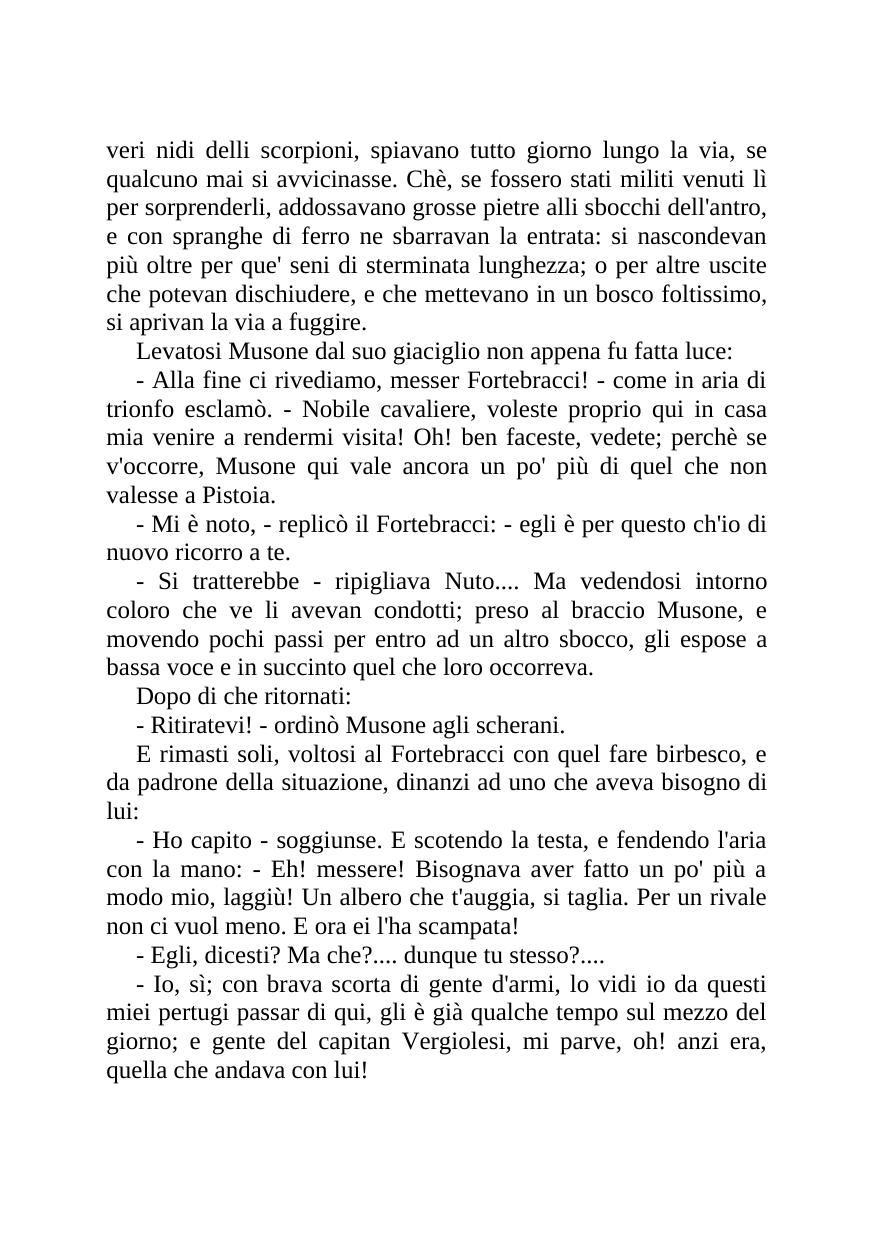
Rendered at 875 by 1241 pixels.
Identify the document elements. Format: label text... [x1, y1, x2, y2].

text - Ho capito - soggiunse. E scotendo la testa, e fendendo l'aria con la mano: - Eh! messere! Bisognava aver fatto un po' più a modo mio, laggiù! Un albero che t'auggia, si taglia. Per un rivale non ci vuol meno. E ora ei l'ha scampata! [106, 825, 768, 940]
text - Ritiratevi! - ordinò Musone agli scherani. [106, 710, 768, 739]
text Levatosi Musone dal suo giaciglio non appena fu fatta luce: [106, 336, 768, 365]
text Dopo di che ritornati: [106, 681, 768, 710]
text - Si tratterebbe - ripigliava Nuto.... Ma vedendosi intorno coloro che ve li avevan condotti; preso al braccio Musone, e movendo pochi passi per entro ad un altro sbocco, gli espose a bassa voce e in succinto quel che loro occorreva. [106, 566, 768, 681]
text - Alla fine ci rivediamo, messer Fortebracci! - come in aria di trionfo esclamò. - Nobile cavaliere, voleste proprio qui in casa mia venire a rendermi visita! Oh! ben faceste, vedete; perchè se v'occorre, Musone qui vale ancora un po' più di quel che non valesse a Pistoia. [106, 365, 768, 509]
text veri nidi delli scorpioni, spiavano tutto giorno lungo la via, se qualcuno mai si avvicinasse. Chè, se fossero stati militi venuti lì per sorprenderli, addossavano grosse pietre alli sbocchi dell'antro, e con spranghe di ferro ne sbarravan la entrata: si nascondevan più oltre per que' seni di sterminata lunghezza; o per altre uscite che potevan dischiudere, e che mettevano in un bosco foltissimo, si aprivan la via a fuggire. [106, 135, 768, 336]
text E rimasti soli, voltosi al Fortebracci con quel fare birbesco, e da padrone della situazione, dinanzi ad uno che aveva bisogno di lui: [106, 739, 768, 825]
text - Egli, dicesti? Ma che?.... dunque tu stesso?.... [106, 940, 768, 969]
text - Io, sì; con brava scorta di gente d'armi, lo vidi io da questi miei pertugi passar di qui, gli è già qualche tempo sul mezzo del giorno; e gente del capitan Vergiolesi, mi parve, oh! anzi era, quella che andava con lui! [106, 969, 768, 1084]
text - Mi è noto, - replicò il Fortebracci: - egli è per questo ch'io di nuovo ricorro a te. [106, 509, 768, 566]
